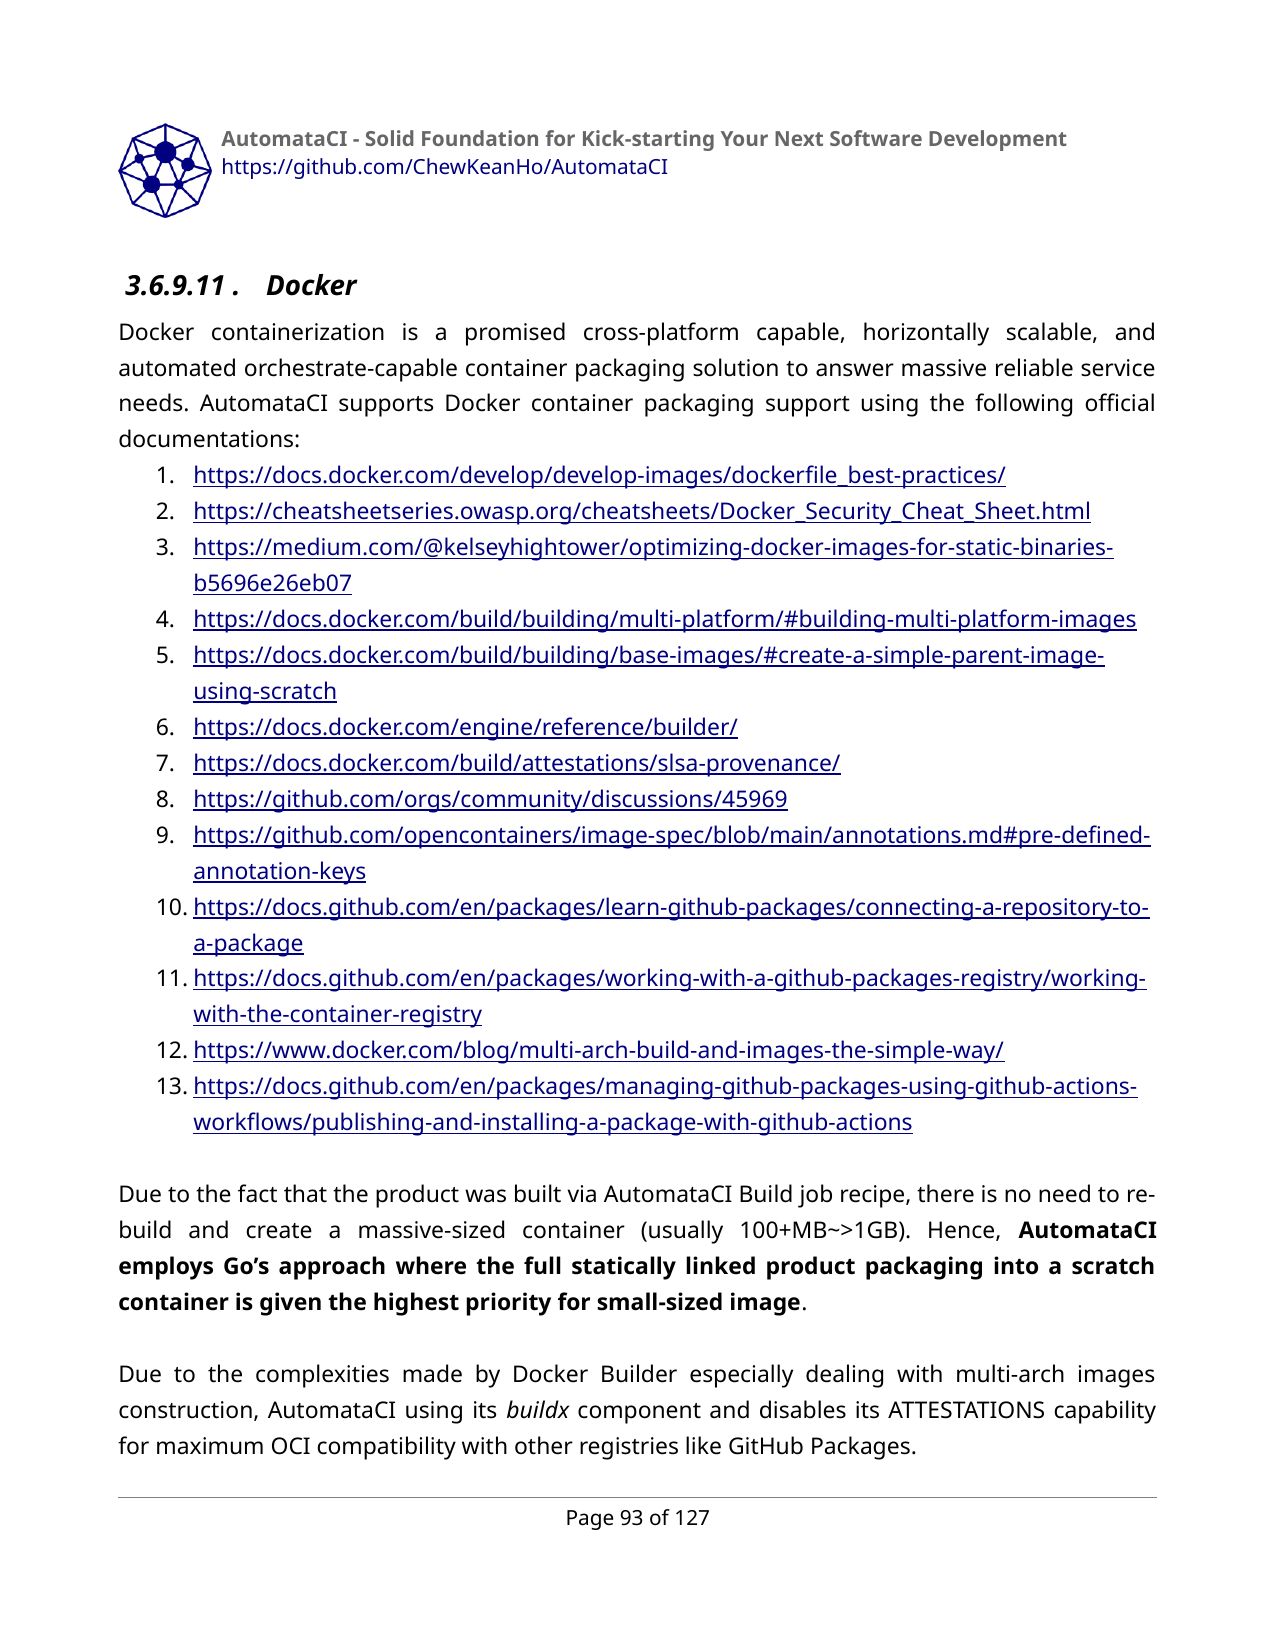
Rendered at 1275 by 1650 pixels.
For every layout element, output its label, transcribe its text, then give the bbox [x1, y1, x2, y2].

list https://docs.docker.com/engine/reference/builder/ [156, 711, 1157, 742]
text Due to the complexities made by Docker Builder especially dealing with multi-arch images construction, AutomataCI using its buildx component and disables its ATTESTATIONS capability for maximum OCI compatibility with other registries like GitHub Packages. [118, 1358, 1157, 1461]
list https://docs.github.com/en/packages/learn-github-packages/connecting-a-repository-to-a-package [156, 891, 1157, 958]
list https://docs.github.com/en/packages/managing-github-packages-using-github-actions-workflows/publishing-and-installing-a-package-with-github-actions [156, 1070, 1157, 1137]
list https://github.com/opencontainers/image-spec/blob/main/annotations.md#pre-defined-annotation-keys [156, 819, 1157, 886]
list https://docs.docker.com/develop/develop-images/dockerfile_best-practices/ [156, 459, 1157, 491]
list https://docs.docker.com/build/attestations/slsa-provenance/ [156, 747, 1157, 778]
list https://docs.github.com/en/packages/working-with-a-github-packages-registry/working-with-the-container-registry [156, 962, 1157, 1029]
list https://docs.docker.com/build/building/base-images/#create-a-simple-parent-image-using-scratch [156, 639, 1157, 706]
text Docker containerization is a promised cross-platform capable, horizontally scalable, and automated orchestrate-capable container packaging solution to answer massive reliable service needs. AutomataCI supports Docker container packaging support using the following official documentations: [118, 316, 1157, 454]
subtitle Docker [118, 265, 1157, 303]
picture [118, 123, 212, 218]
list https://medium.com/@kelseyhightower/optimizing-docker-images-for-static-binaries-b5696e26eb07 [156, 531, 1157, 598]
list https://github.com/orgs/community/discussions/45969 [156, 783, 1157, 814]
list https://docs.docker.com/build/building/multi-platform/#building-multi-platform-images [156, 603, 1157, 634]
list https://cheatsheetseries.owasp.org/cheatsheets/Docker_Security_Cheat_Sheet.html [156, 495, 1157, 526]
text Due to the fact that the product was built via AutomataCI Build job recipe, there is no need to re-build and create a massive-sized container (usually 100+MB~>1GB). Hence, AutomataCI employs Go’s approach where the full statically linked product packaging into a scratch container is given the highest priority for small-sized image. [118, 1178, 1157, 1317]
list https://www.docker.com/blog/multi-arch-build-and-images-the-simple-way/ [156, 1034, 1157, 1066]
